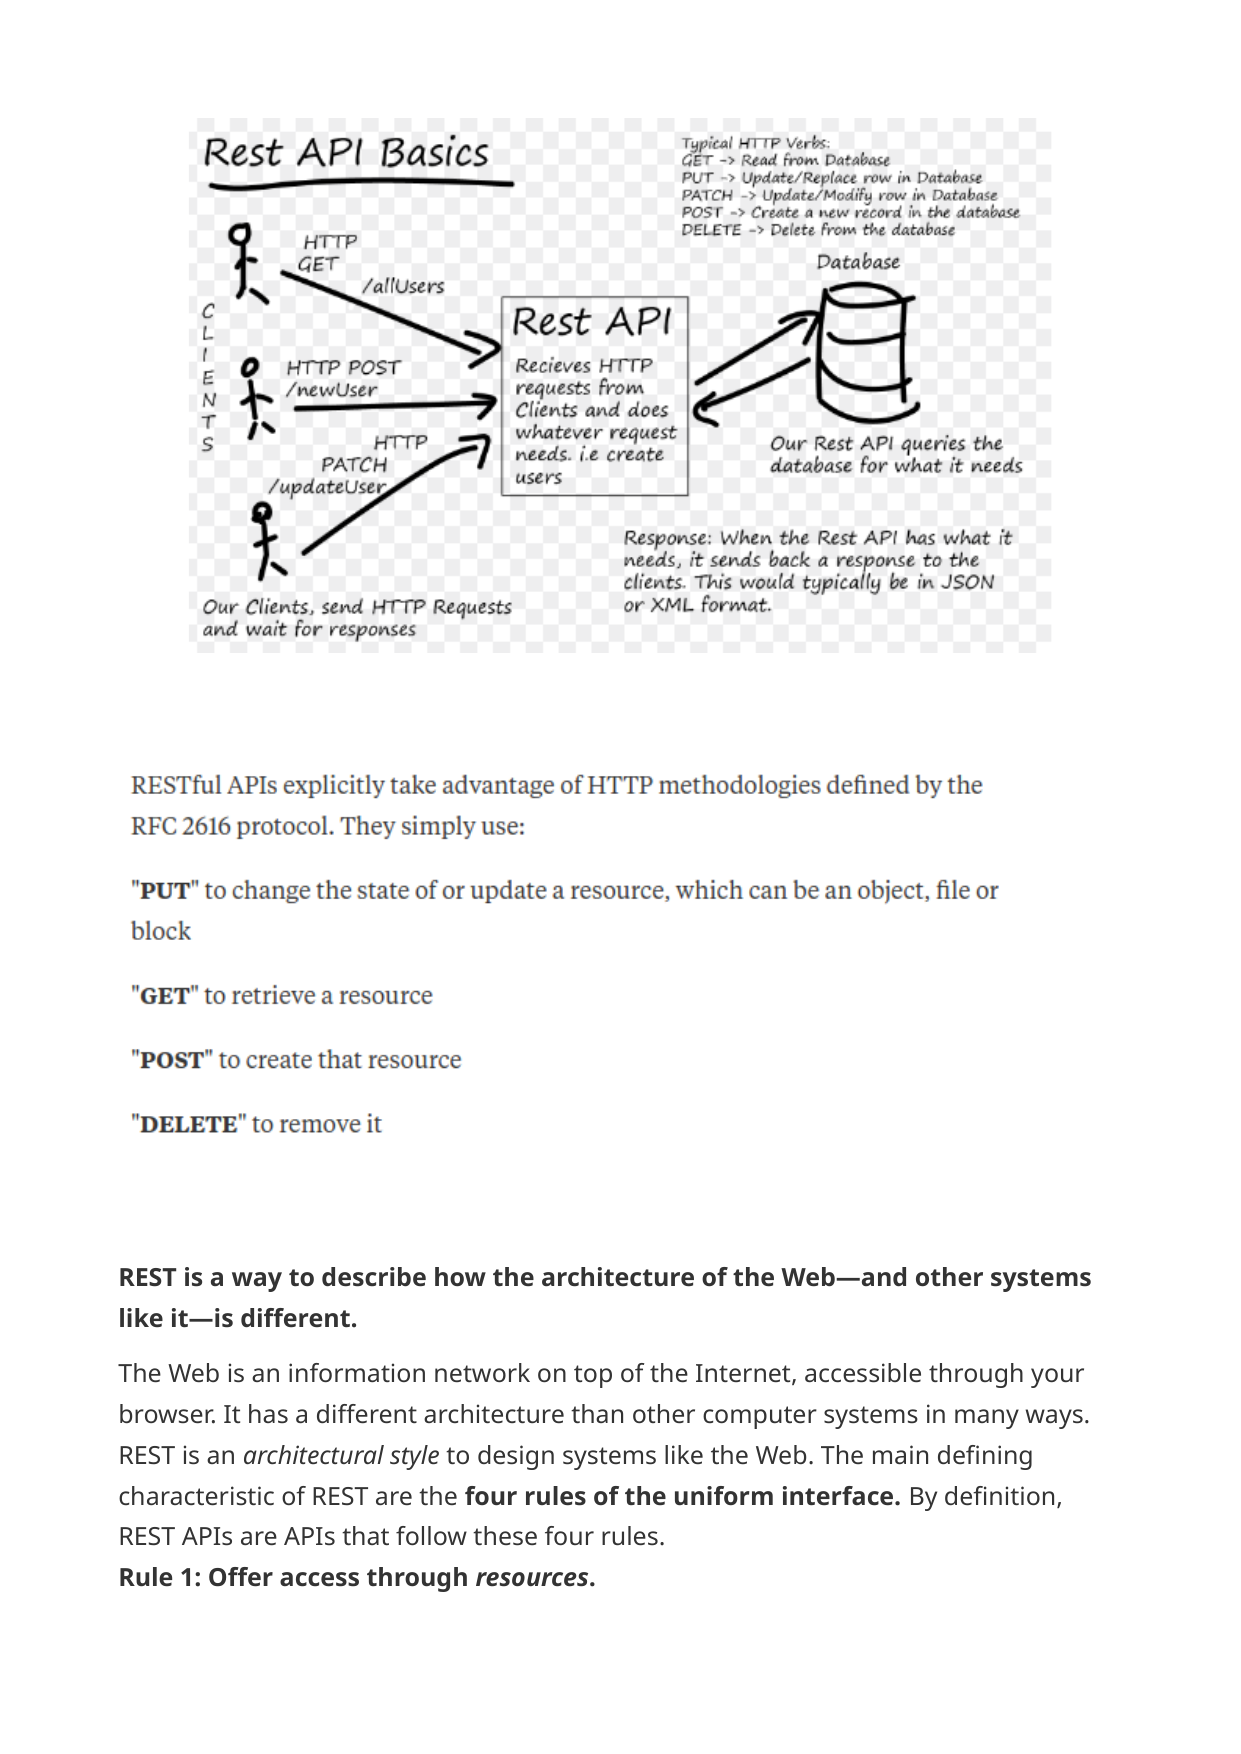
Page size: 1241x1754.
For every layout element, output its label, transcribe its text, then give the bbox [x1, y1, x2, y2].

text Rule 1: Offer access through resources. [118, 1560, 1122, 1594]
picture [188, 118, 1052, 653]
text The Web is an information network on top of the Internet, accessible through your browser. It has a different architecture than other computer systems in many ways. [118, 1356, 1122, 1431]
text REST is an architectural style to design systems like the Web. The main defining characteristic of REST are the four rules of the uniform interface. By definition, REST APIs are APIs that follow these four rules. [118, 1437, 1122, 1553]
picture [118, 756, 1123, 1156]
text REST is a way to describe how the architecture of the Web—and other systems like it—is different. [118, 1259, 1122, 1334]
